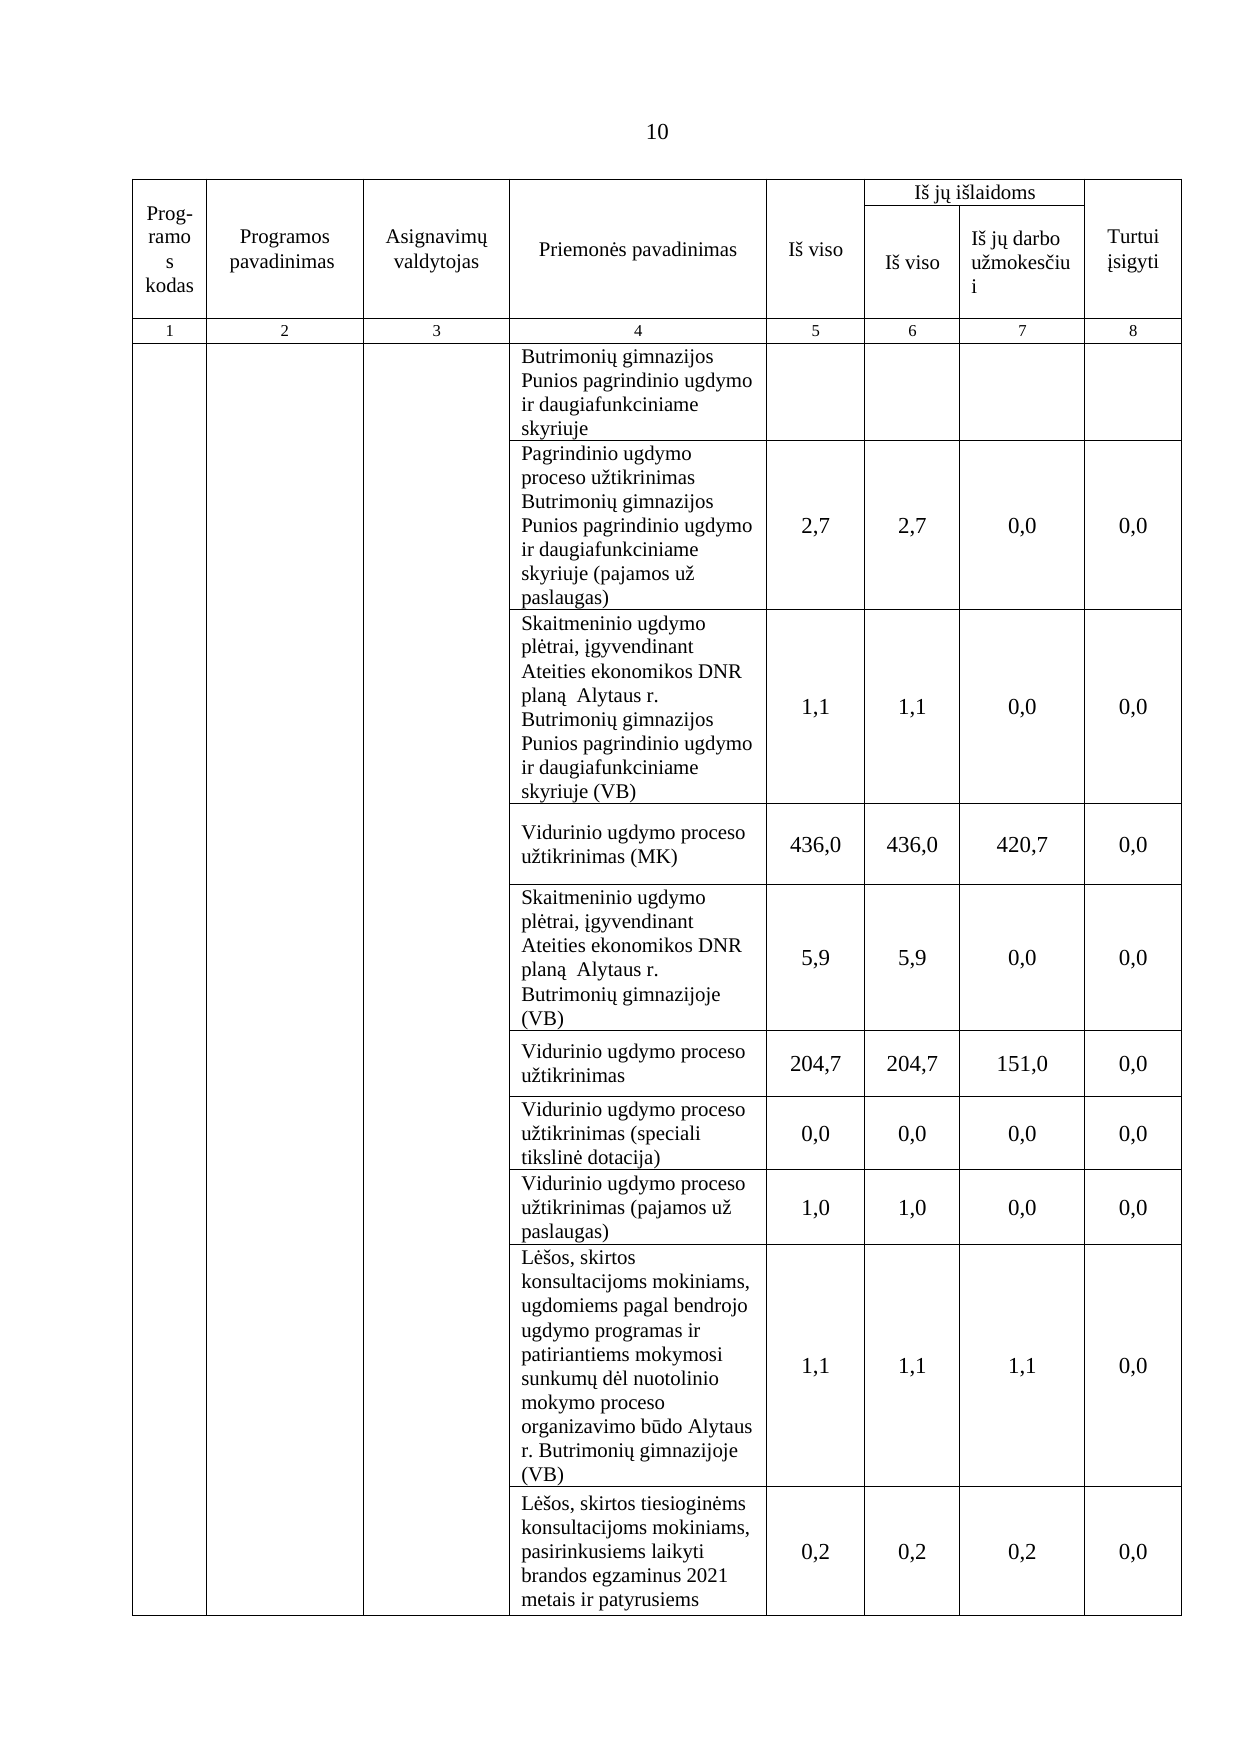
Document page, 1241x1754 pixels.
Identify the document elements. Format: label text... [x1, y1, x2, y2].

table_cell [207, 344, 363, 1615]
table_cell Vidurinio ugdymo proceso užtikrinimas [510, 1031, 766, 1096]
table_cell 0,0 [1085, 1487, 1181, 1615]
table_cell 0,0 [960, 1170, 1084, 1244]
table_cell 204,7 [767, 1031, 864, 1096]
table_cell Lėšos, skirtos konsultacijoms mokiniams, ugdomiems pagal bendrojo ugdymo programas ir patiriantiems mokymosi sunkumų dėl nuotolinio mokymo proceso organizavimo būdo Alytaus r. Butrimonių gimnazijoje (VB) [510, 1245, 766, 1486]
table_cell Butrimonių gimnazijos Punios pagrindinio ugdymo ir daugiafunkciniame skyriuje [510, 344, 766, 440]
table_cell 8 [1085, 319, 1181, 343]
table_cell 6 [865, 319, 959, 343]
table_cell [767, 344, 864, 440]
table_cell [1085, 344, 1181, 440]
table_header Asignavimų valdytojas [364, 180, 509, 318]
table_header Iš viso [767, 180, 864, 318]
table_cell [960, 344, 1084, 440]
table_cell Iš jų darbo užmokesčiui [960, 206, 1084, 318]
table_cell 1,0 [865, 1170, 959, 1244]
table_cell 0,0 [960, 885, 1084, 1029]
table_cell 0,0 [1085, 1245, 1181, 1486]
table_cell [364, 344, 509, 1615]
table_cell 0,0 [1085, 885, 1181, 1029]
table_cell 0,0 [1085, 1170, 1181, 1244]
table_cell 0,0 [865, 1097, 959, 1169]
table_cell 0,0 [960, 1097, 1084, 1169]
table_cell Skaitmeninio ugdymo plėtrai, įgyvendinant Ateities ekonomikos DNR planą Alytaus r. Butrimonių gimnazijos Punios pagrindinio ugdymo ir daugiafunkciniame skyriuje (VB) [510, 610, 766, 803]
table_cell Pagrindinio ugdymo proceso užtikrinimas Butrimonių gimnazijos Punios pagrindinio ugdymo ir daugiafunkciniame skyriuje (pajamos už paslaugas) [510, 441, 766, 609]
table_cell 0,2 [865, 1487, 959, 1615]
table_header Iš jų išlaidoms [865, 180, 1084, 205]
table_cell 436,0 [767, 804, 864, 884]
table_cell 0,0 [960, 441, 1084, 609]
table_cell 1,0 [767, 1170, 864, 1244]
table_cell 5,9 [767, 885, 864, 1029]
table_cell Iš viso [865, 206, 959, 318]
table_cell [865, 344, 959, 440]
table_header Prog-ramos kodas [133, 180, 206, 318]
table_cell 1,1 [865, 1245, 959, 1486]
table_cell 1,1 [767, 1245, 864, 1486]
table_cell Vidurinio ugdymo proceso užtikrinimas (MK) [510, 804, 766, 884]
table_header Priemonės pavadinimas [510, 180, 766, 318]
table_cell 0,0 [1085, 1097, 1181, 1169]
table_cell 0,0 [1085, 804, 1181, 884]
table_cell 204,7 [865, 1031, 959, 1096]
table_cell 1,1 [960, 1245, 1084, 1486]
table_cell 2,7 [767, 441, 864, 609]
table_cell 0,0 [1085, 610, 1181, 803]
table_cell 3 [364, 319, 509, 343]
table_cell 4 [510, 319, 766, 343]
table_cell 1,1 [865, 610, 959, 803]
table_cell 5 [767, 319, 864, 343]
table_cell 1,1 [767, 610, 864, 803]
table_cell 0,0 [1085, 441, 1181, 609]
table_cell 0,2 [767, 1487, 864, 1615]
table_cell 0,0 [960, 610, 1084, 803]
table_header Programos pavadinimas [207, 180, 363, 318]
table_cell 420,7 [960, 804, 1084, 884]
table_cell 1 [133, 319, 206, 343]
table_cell Lėšos, skirtos tiesioginėms konsultacijoms mokiniams, pasirinkusiems laikyti brandos egzaminus 2021 metais ir patyrusiems [510, 1487, 766, 1615]
table_header Turtui įsigyti [1085, 180, 1181, 318]
table_cell 0,2 [960, 1487, 1084, 1615]
table_cell 0,0 [1085, 1031, 1181, 1096]
table_cell 7 [960, 319, 1084, 343]
table_cell Vidurinio ugdymo proceso užtikrinimas (pajamos už paslaugas) [510, 1170, 766, 1244]
table_cell 2,7 [865, 441, 959, 609]
table_cell 151,0 [960, 1031, 1084, 1096]
table_cell 436,0 [865, 804, 959, 884]
table_cell 2 [207, 319, 363, 343]
table_cell 0,0 [767, 1097, 864, 1169]
table_cell 5,9 [865, 885, 959, 1029]
table_cell Vidurinio ugdymo proceso užtikrinimas (speciali tikslinė dotacija) [510, 1097, 766, 1169]
table_cell Skaitmeninio ugdymo plėtrai, įgyvendinant Ateities ekonomikos DNR planą Alytaus r. Butrimonių gimnazijoje (VB) [510, 885, 766, 1029]
table_cell [133, 344, 206, 1615]
